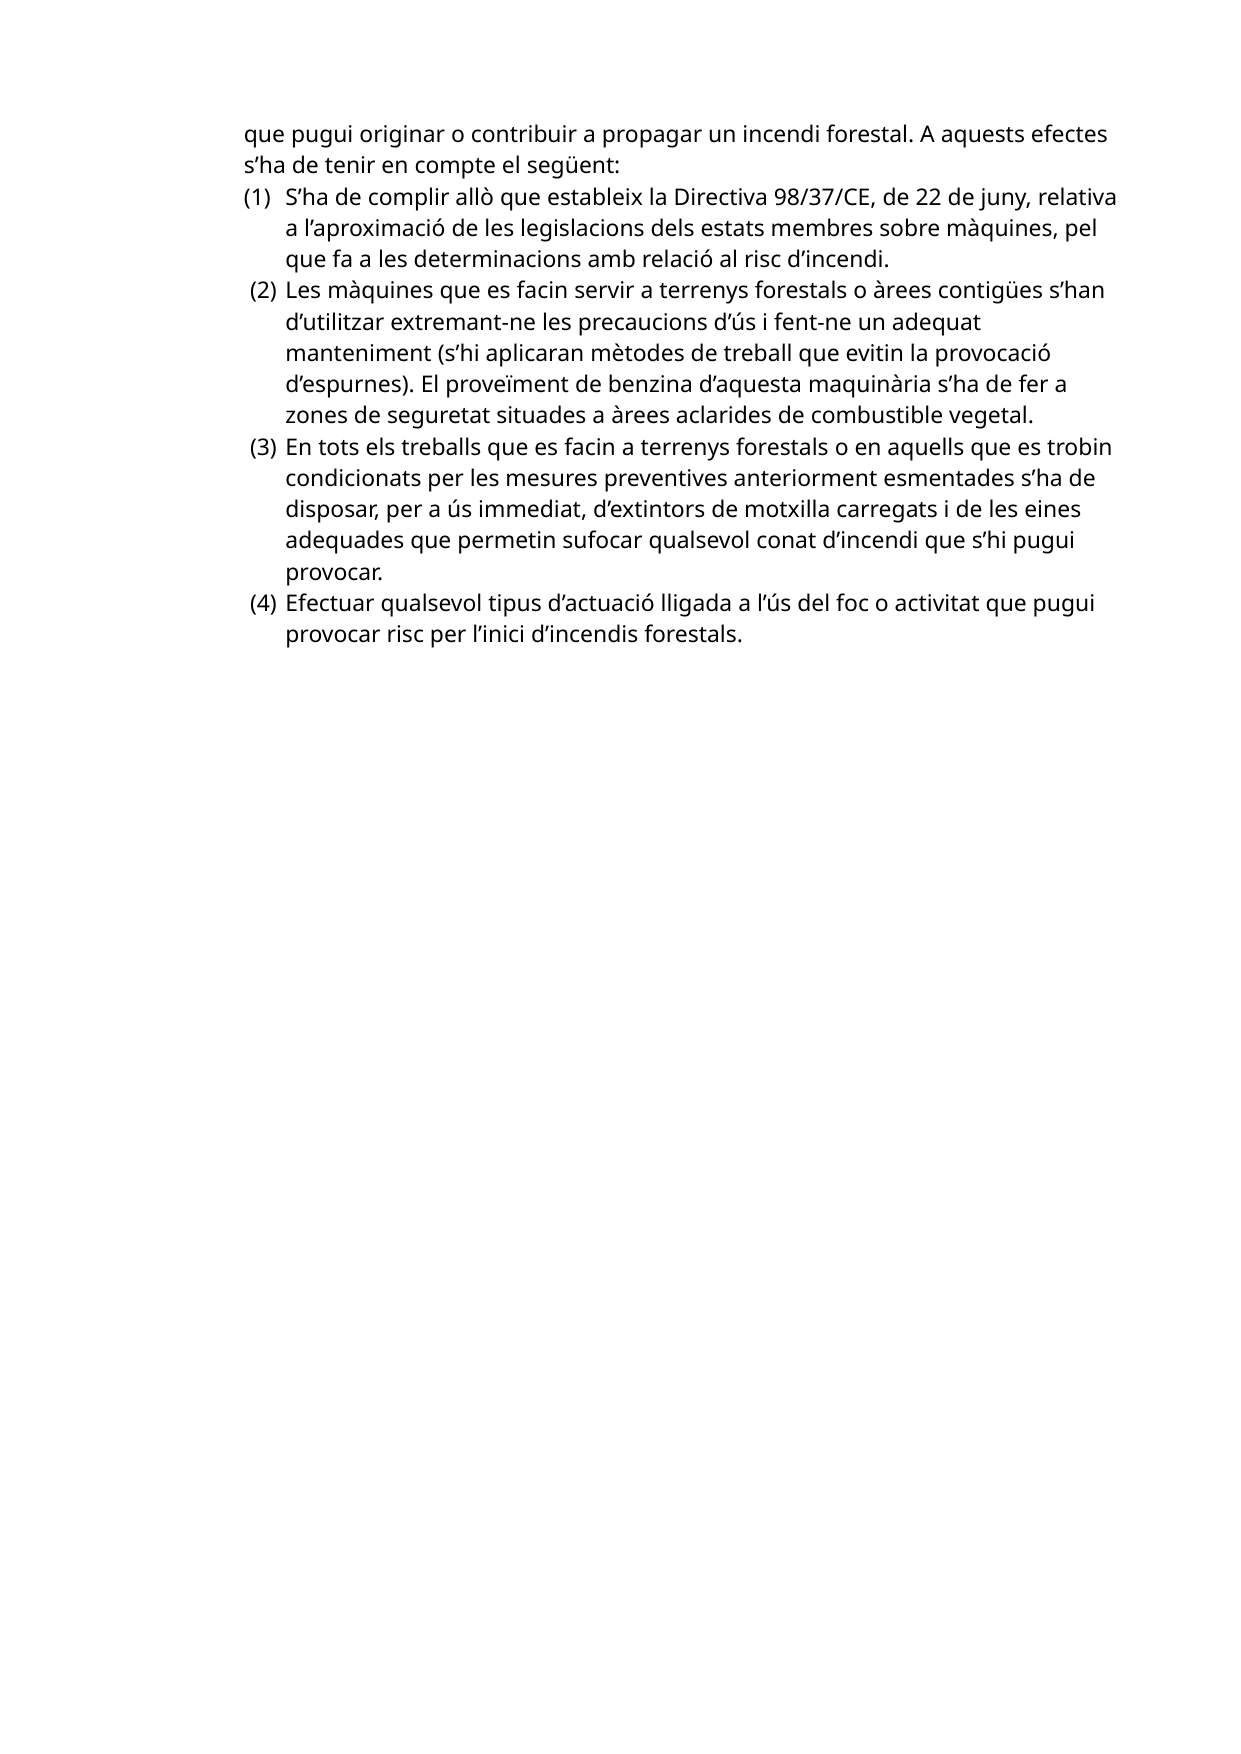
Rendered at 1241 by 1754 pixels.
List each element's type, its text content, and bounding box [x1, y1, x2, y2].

list En tots els treballs que es facin a terrenys forestals o en aquells que es trobin condicionats per les mesures preventives anteriorment esmentades s’ha de disposar, per a ús immediat, d’extintors de motxilla carregats i de les eines adequades que permetin sufocar qualsevol conat d’incendi que s’hi pugui provocar. [250, 431, 1122, 587]
list S’ha de complir allò que estableix la Directiva 98/37/CE, de 22 de juny, relativa a l’aproximació de les legislacions dels estats membres sobre màquines, pel que fa a les determinacions amb relació al risc d’incendi. [244, 181, 1122, 274]
list Efectuar qualsevol tipus d’actuació lligada a l’ús del foc o activitat que pugui provocar risc per l’inici d’incendis forestals. [250, 587, 1122, 649]
list Les màquines que es facin servir a terrenys forestals o àrees contigües s’han d’utilitzar extremant-ne les precaucions d’ús i fent-ne un adequat manteniment (s’hi aplicaran mètodes de treball que evitin la provocació d’espurnes). El proveïment de benzina d’aquesta maquinària s’ha de fer a zones de seguretat situades a àrees aclarides de combustible vegetal. [250, 274, 1122, 431]
list que pugui originar o contribuir a propagar un incendi forestal. A aquests efectes s’ha de tenir en compte el següent: [208, 118, 1122, 181]
